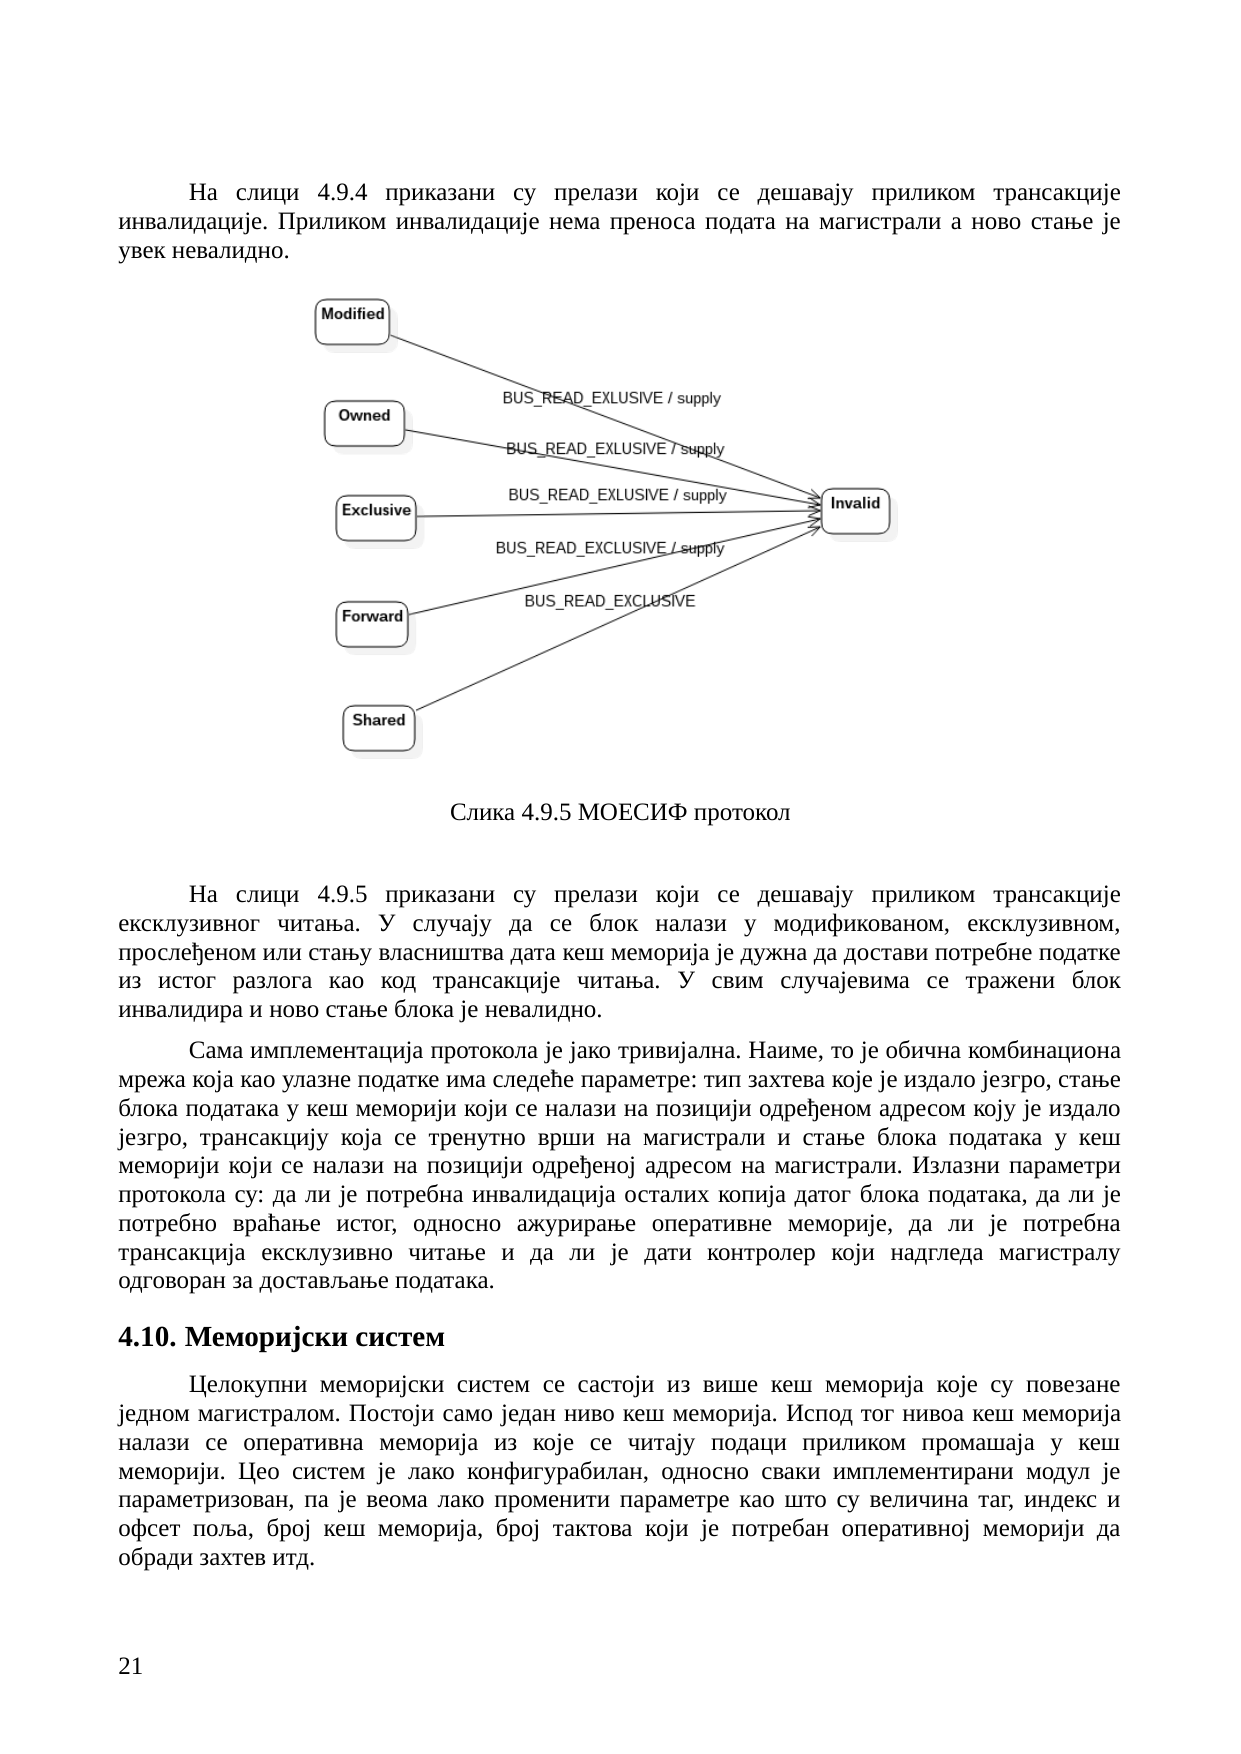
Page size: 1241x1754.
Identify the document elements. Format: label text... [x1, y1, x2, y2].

picture [305, 288, 936, 797]
list Меморијски систем [118, 1319, 1122, 1353]
text Слика 4.9.5 МОЕСИФ протокол [305, 797, 935, 826]
text На слици 4.9.5 приказани су прелази који се дешавају приликом трансакције ексклузивног читања. У случају да се блок налази у модификованом, ексклузивном, прослеђеном или стању власништва дата кеш меморија је дужна да достави потребне податке из истог разлога као код трансакције читања. У свим случајевима се тражени блок инвалидира и ново стање блока је невалидно. [118, 879, 1122, 1023]
text Целокупни меморијски систем се састоји из више кеш меморија које су повезане једном магистралом. Постоји само један ниво кеш меморија. Испод тог нивоа кеш меморија налази се оперативна меморија из које се читају подаци приликом промашаја у кеш меморији. Цео систем је лако конфигурабилан, односно сваки имплементирани модул је параметризован, па је веома лако променити параметре као што су величина таг, индекс и офсет поља, број кеш меморија, број тактова који је потребан оперативној меморији да обради захтев итд. [118, 1369, 1122, 1571]
text На слици 4.9.4 приказани су прелази који се дешавају приликом трансакције инвалидације. Приликом инвалидације нема преноса подата на магистрали а ново стање је увек невалидно. [118, 177, 1122, 263]
text Сама имплементација протокола је јако тривијална. Наиме, то је обична комбинациона мрежа која као улазне податке има следеће параметре: тип захтева које је издало језгро, стање блока података у кеш меморији који се налази на позицији одређеном адресом коју је издало језгро, трансакцију која се тренутно врши на магистрали и стање блока података у кеш меморији који се налази на позицији одређеној адресом на магистрали. Излазни параметри протокола су: да ли је потребна инвалидација осталих копија датог блока података, да ли је потребно враћање истог, односно ажурирање оперативне меморије, да ли је потребна трансакција ексклузивно читање и да ли је дати контролер који надгледа магистралу одговоран за достављање података. [118, 1036, 1122, 1294]
